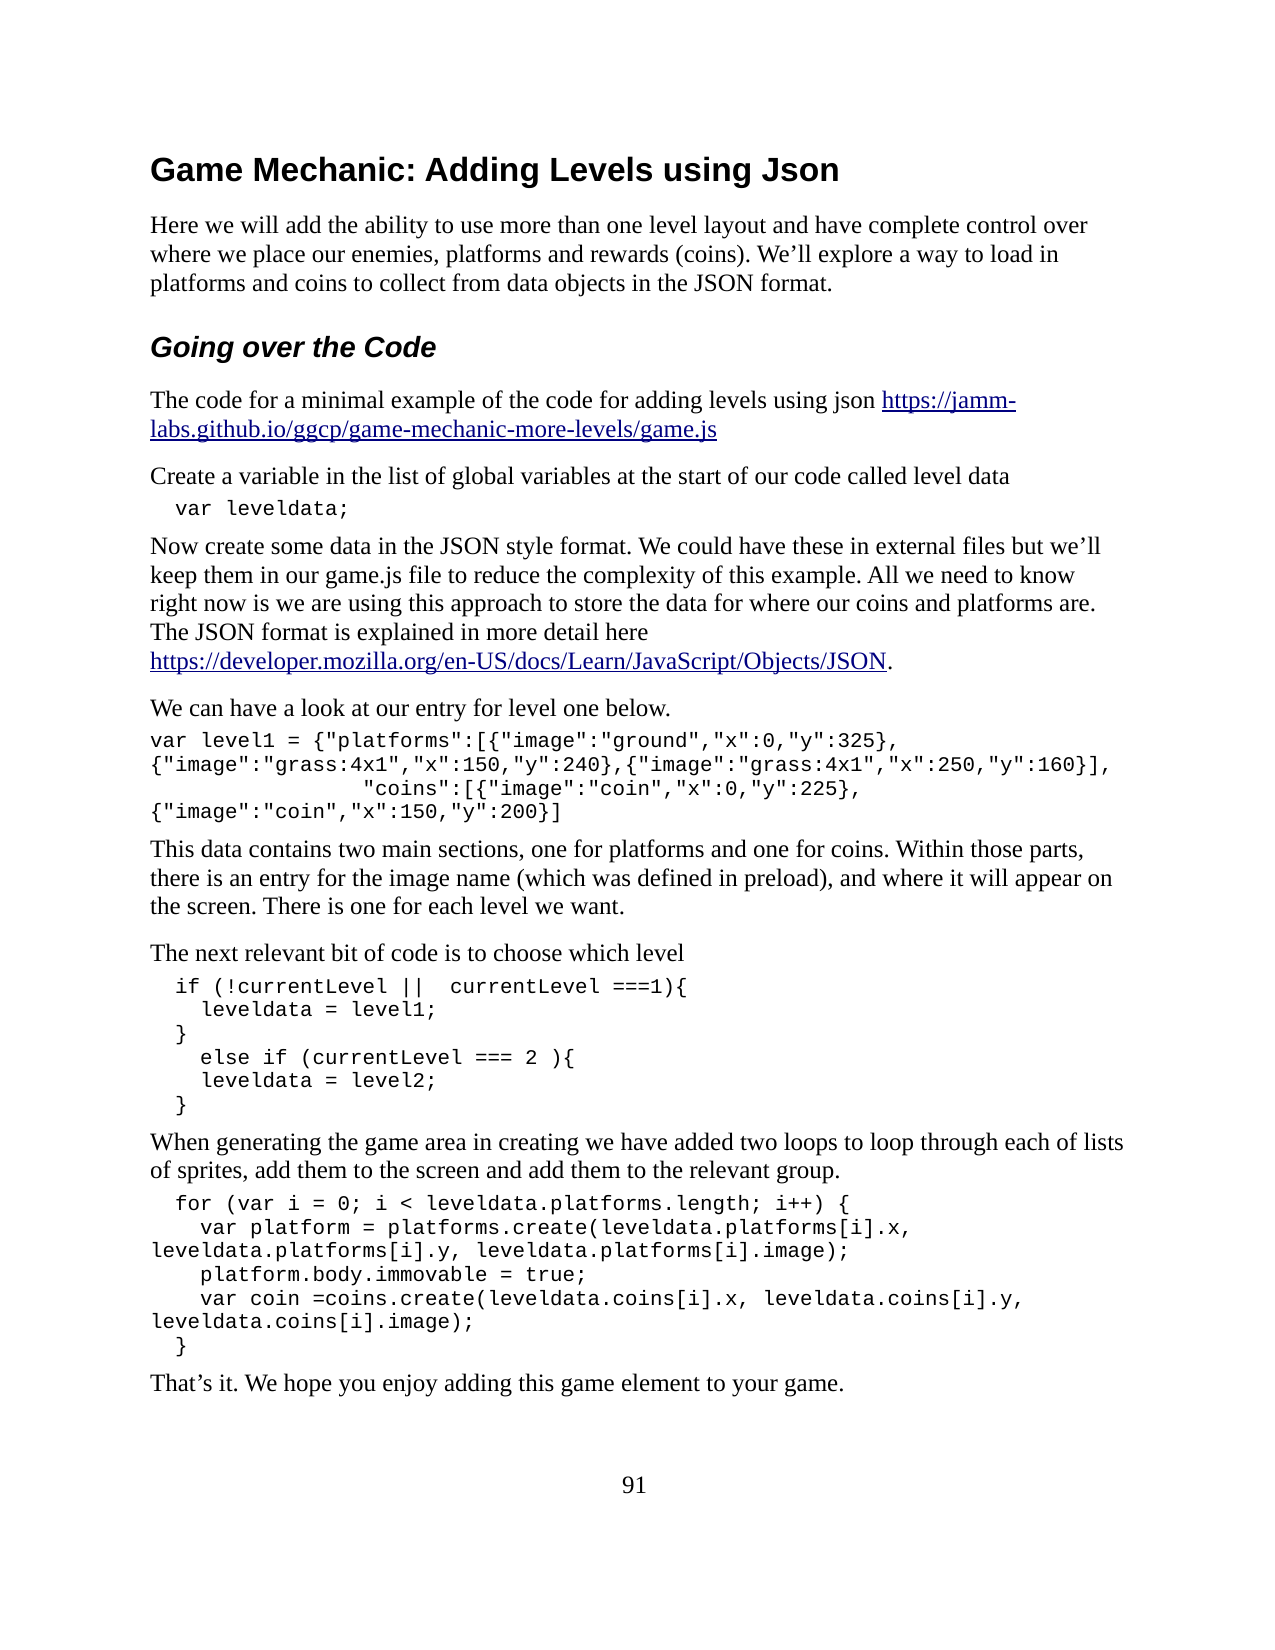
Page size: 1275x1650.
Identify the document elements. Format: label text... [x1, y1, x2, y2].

text } [150, 1023, 1125, 1047]
text } [150, 1094, 1125, 1118]
text var platform = platforms.create(leveldata.platforms[i].x, leveldata.platforms[i].y, leveldata.platforms[i].image); [150, 1217, 1125, 1264]
text "coins":[{"image":"coin","x":0,"y":225},{"image":"coin","x":150,"y":200}] [150, 778, 1125, 825]
text We can have a look at our entry for level one below. [150, 693, 1125, 721]
text The next relevant bit of code is to choose which level [150, 938, 1125, 967]
text var coin =coins.create(leveldata.coins[i].x, leveldata.coins[i].y, leveldata.coins[i].image); [150, 1288, 1125, 1335]
text platform.body.immovable = true; [150, 1264, 1125, 1288]
text } [150, 1335, 1125, 1359]
text Now create some data in the JSON style format. We could have these in external files but we’ll keep them in our game.js file to reduce the complexity of this example. All we need to know right now is we are using this approach to store the data for where our coins and platforms are. The JSON format is explained in more detail here https://developer.mozilla.org/en-US/docs/Learn/JavaScript/Objects/JSON. [150, 531, 1125, 675]
text Create a variable in the list of global variables at the start of our code called level data [150, 461, 1125, 489]
text The code for a minimal example of the code for adding levels using json https://jamm-labs.github.io/ggcp/game-mechanic-more-levels/game.js [150, 385, 1125, 443]
text if (!currentLevel || currentLevel ===1){ [150, 976, 1125, 999]
text leveldata = level2; [150, 1070, 1125, 1094]
text Here we will add the ability to use more than one level layout and have complete control over where we place our enemies, platforms and rewards (coins). We’ll explore a way to load in platforms and coins to collect from data objects in the JSON format. [150, 210, 1125, 296]
text leveldata = level1; [150, 999, 1125, 1023]
subtitle Going over the Code [150, 330, 1125, 364]
text var leveldata; [150, 498, 1125, 522]
text This data contains two main sections, one for platforms and one for coins. Within those parts, there is an entry for the image name (which was defined in preload), and where it will appear on the screen. There is one for each level we want. [150, 834, 1125, 920]
text else if (currentLevel === 2 ){ [150, 1047, 1125, 1070]
subtitle Game Mechanic: Adding Levels using Json [150, 150, 1125, 189]
text for (var i = 0; i < leveldata.platforms.length; i++) { [150, 1193, 1125, 1217]
text That’s it. We hope you enjoy adding this game element to your game. [150, 1368, 1125, 1396]
text When generating the game area in creating we have added two loops to loop through each of lists of sprites, add them to the screen and add them to the relevant group. [150, 1127, 1125, 1184]
text var level1 = {"platforms":[{"image":"ground","x":0,"y":325},{"image":"grass:4x1","x":150,"y":240},{"image":"grass:4x1","x":250,"y":160}], [150, 730, 1125, 778]
